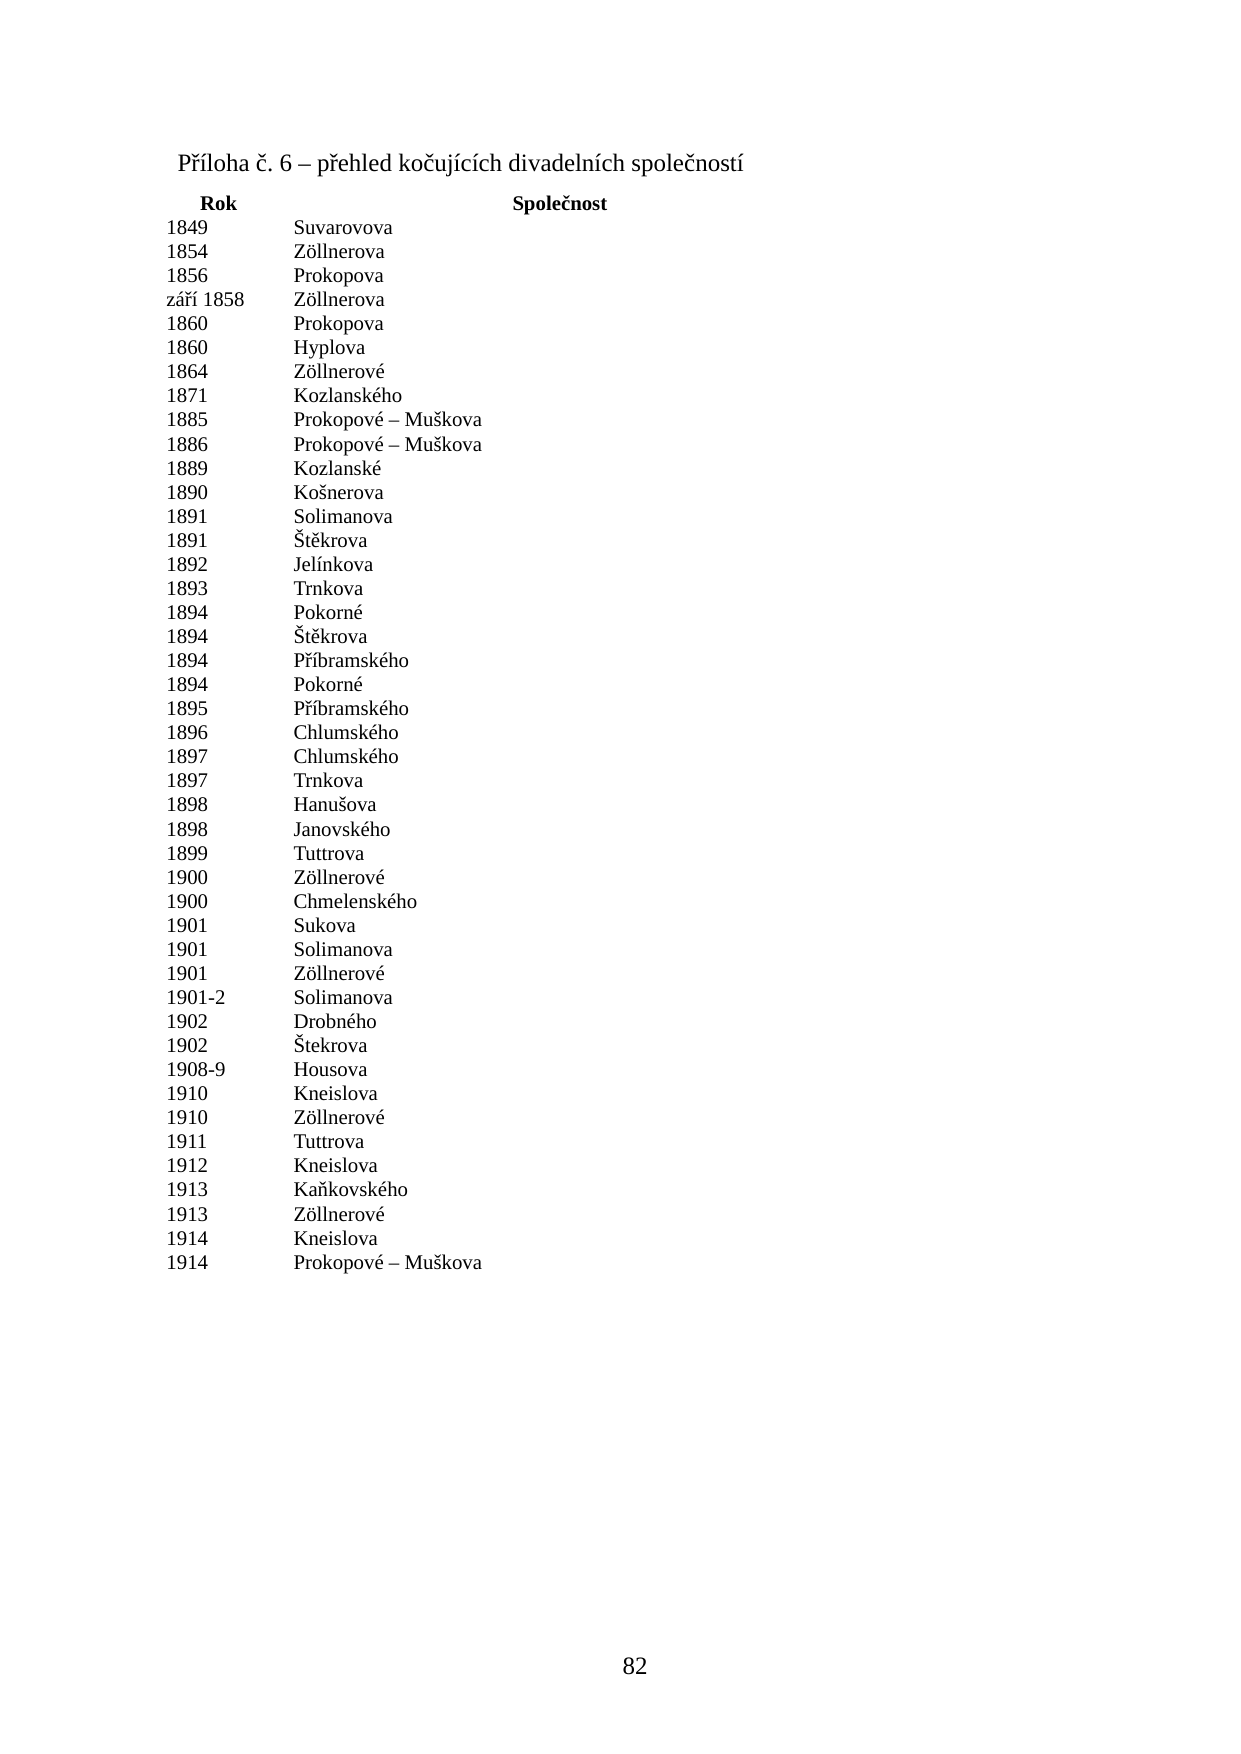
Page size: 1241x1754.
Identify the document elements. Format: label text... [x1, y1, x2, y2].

table_cell Solimanova [282, 985, 837, 1009]
table_cell Kneislova [282, 1153, 837, 1177]
table_cell 1899 [155, 841, 282, 864]
table_cell 1913 [155, 1178, 282, 1201]
table_cell 1893 [155, 576, 282, 600]
table_cell 1902 [155, 1009, 282, 1033]
table_cell Pokorné [282, 672, 837, 696]
table_cell 1911 [155, 1129, 282, 1153]
table_cell Prokopové – Muškova [282, 408, 837, 431]
table_cell 1901 [155, 937, 282, 961]
table_cell 1900 [155, 865, 282, 889]
table_cell 1895 [155, 696, 282, 720]
table_cell Zöllnerové [282, 1105, 837, 1129]
table_cell Štěkrova [282, 528, 837, 552]
table_cell 1894 [155, 672, 282, 696]
table_cell Solimanova [282, 504, 837, 528]
table_cell Chlumského [282, 720, 837, 744]
table_cell 1914 [155, 1226, 282, 1249]
table_cell Solimanova [282, 937, 837, 961]
table_cell Trnkova [282, 576, 837, 600]
table_cell Zöllnerové [282, 961, 837, 985]
table_cell 1910 [155, 1081, 282, 1105]
table_cell Trnkova [282, 768, 837, 792]
table_cell Příbramského [282, 648, 837, 672]
table_cell Zöllnerova [282, 287, 837, 311]
table_cell 1871 [155, 383, 282, 407]
table_cell 1894 [155, 600, 282, 624]
table_cell Kneislova [282, 1226, 837, 1249]
table_cell Příbramského [282, 696, 837, 720]
table_cell Košnerova [282, 480, 837, 504]
table_cell 1885 [155, 408, 282, 431]
table_cell 1890 [155, 480, 282, 504]
table_cell 1889 [155, 456, 282, 479]
table_cell 1901-2 [155, 985, 282, 1009]
table_header Společnost [282, 191, 837, 215]
table_cell 1912 [155, 1153, 282, 1177]
table_cell 1910 [155, 1105, 282, 1129]
table_cell Hanušova [282, 793, 837, 816]
table_cell 1886 [155, 431, 282, 456]
text Příloha č. 6 – přehled kočujících divadelních společností [177, 148, 1092, 176]
table_cell 1913 [155, 1201, 282, 1226]
table_cell Pokorné [282, 600, 837, 624]
table_cell Suvarovova [282, 215, 837, 239]
table_cell 1891 [155, 528, 282, 552]
table_cell 1864 [155, 359, 282, 383]
table_cell Tuttrova [282, 1129, 837, 1153]
table_cell Prokopové – Muškova [282, 1250, 837, 1274]
table_cell Jelínkova [282, 552, 837, 576]
table_cell Zöllnerové [282, 1201, 837, 1226]
table_cell Prokopova [282, 263, 837, 287]
table_cell 1901 [155, 913, 282, 937]
table_header Rok [155, 191, 282, 215]
table_cell Housova [282, 1057, 837, 1081]
table_cell Chlumského [282, 744, 837, 768]
table_cell 1898 [155, 793, 282, 816]
table_cell 1896 [155, 720, 282, 744]
table_cell 1860 [155, 335, 282, 359]
table_cell 1897 [155, 768, 282, 792]
table_cell 1891 [155, 504, 282, 528]
table_cell 1902 [155, 1033, 282, 1057]
table_cell 1849 [155, 215, 282, 239]
table_cell Hyplova [282, 335, 837, 359]
table_cell 1894 [155, 624, 282, 648]
table_cell Kozlanského [282, 383, 837, 407]
table_cell Chmelenského [282, 889, 837, 913]
table_cell Prokopové – Muškova [282, 431, 837, 456]
table_cell 1897 [155, 744, 282, 768]
table_cell 1898 [155, 816, 282, 841]
table_cell Janovského [282, 816, 837, 841]
table_cell Zöllnerové [282, 359, 837, 383]
table_cell Prokopova [282, 311, 837, 335]
table_cell 1901 [155, 961, 282, 985]
table_cell Kaňkovského [282, 1178, 837, 1201]
table_cell Zöllnerova [282, 239, 837, 263]
table_cell Zöllnerové [282, 865, 837, 889]
table_cell Štěkrova [282, 624, 837, 648]
table_cell 1860 [155, 311, 282, 335]
table_cell 1900 [155, 889, 282, 913]
table_cell 1894 [155, 648, 282, 672]
table_cell Tuttrova [282, 841, 837, 864]
table_cell 1914 [155, 1250, 282, 1274]
table_cell Sukova [282, 913, 837, 937]
table_cell září 1858 [155, 287, 282, 311]
table_cell Kneislova [282, 1081, 837, 1105]
table_cell Kozlanské [282, 456, 837, 479]
table_cell Štekrova [282, 1033, 837, 1057]
table_cell 1856 [155, 263, 282, 287]
table_cell 1908-9 [155, 1057, 282, 1081]
table_cell 1892 [155, 552, 282, 576]
table_cell 1854 [155, 239, 282, 263]
table_cell Drobného [282, 1009, 837, 1033]
